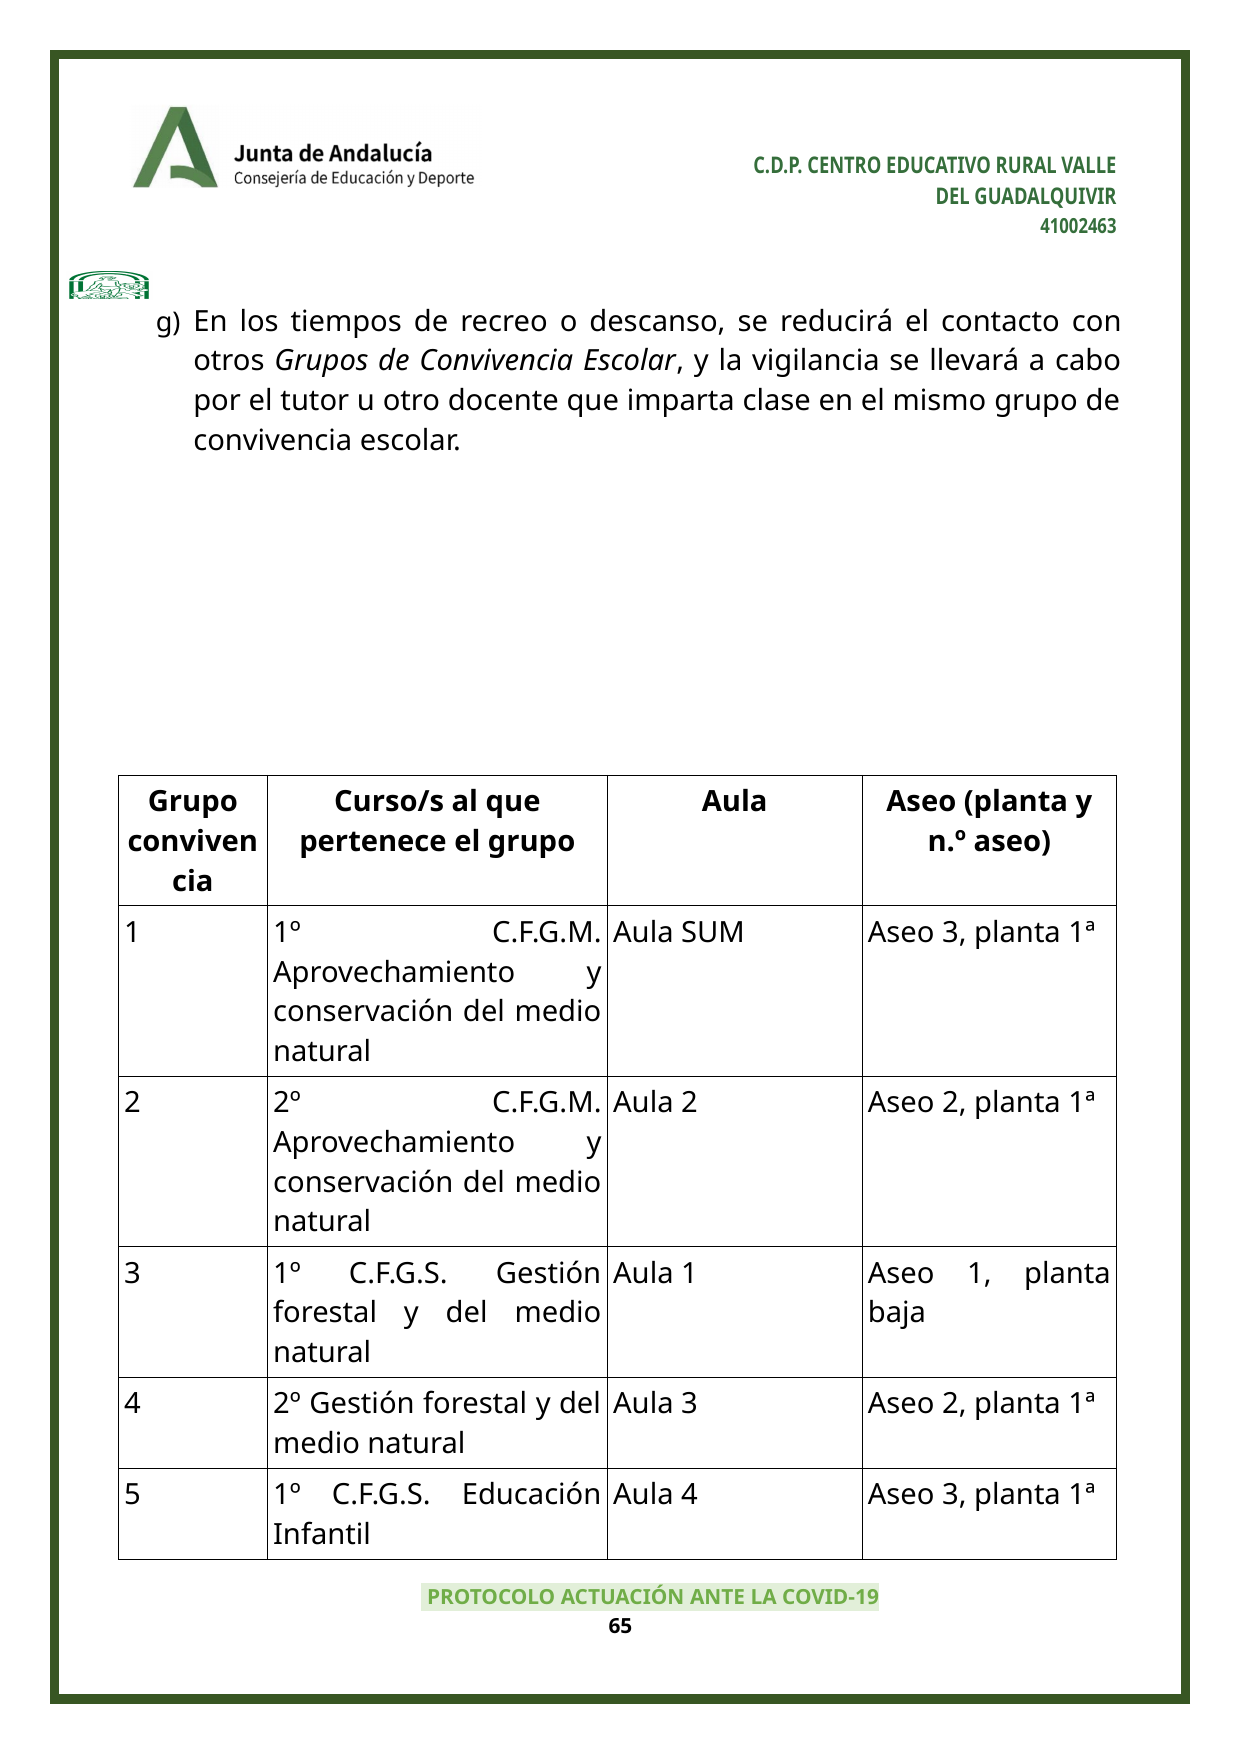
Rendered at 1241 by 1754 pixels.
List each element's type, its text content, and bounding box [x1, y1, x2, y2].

table_cell 2 [119, 1077, 267, 1246]
table_cell 3 [119, 1247, 267, 1377]
table_cell 4 [119, 1378, 267, 1468]
table_cell 1 [119, 906, 267, 1076]
table_cell 1º C.F.G.S. Gestión forestal y del medio natural [268, 1247, 607, 1377]
table_cell Aula 1 [608, 1247, 862, 1377]
table_header Grupo convivencia [119, 776, 267, 905]
table_cell Aula SUM [608, 906, 862, 1076]
table_cell 2º C.F.G.M. Aprovechamiento y conservación del medio natural [268, 1077, 607, 1246]
table_header Aula [608, 776, 862, 905]
table_header Curso/s al que pertenece el grupo [268, 776, 607, 905]
table_cell 2º Gestión forestal y del medio natural [268, 1378, 607, 1468]
table_cell Aula 3 [608, 1378, 862, 1468]
picture [65, 271, 153, 300]
list En los tiempos de recreo o descanso, se reducirá el contacto con otros Grupos de Convivencia Escolar, y la vigilancia se llevará a cabo por el tutor u otro docente que imparta clase en el mismo grupo de convivencia escolar. [156, 300, 1122, 458]
table_cell Aseo 1, planta baja [863, 1247, 1116, 1377]
table_cell Aseo 3, planta 1ª [863, 1469, 1116, 1558]
table_cell 5 [119, 1469, 267, 1558]
table_cell 1º C.F.G.S. Educación Infantil [268, 1469, 607, 1558]
table_cell Aula 4 [608, 1469, 862, 1558]
table_header Aseo (planta y n.º aseo) [863, 776, 1116, 905]
table_cell Aseo 2, planta 1ª [863, 1077, 1116, 1246]
table_cell Aseo 3, planta 1ª [863, 906, 1116, 1076]
table_cell Aula 2 [608, 1077, 862, 1246]
table_cell 1º C.F.G.M. Aprovechamiento y conservación del medio natural [268, 906, 607, 1076]
table_cell Aseo 2, planta 1ª [863, 1378, 1116, 1468]
